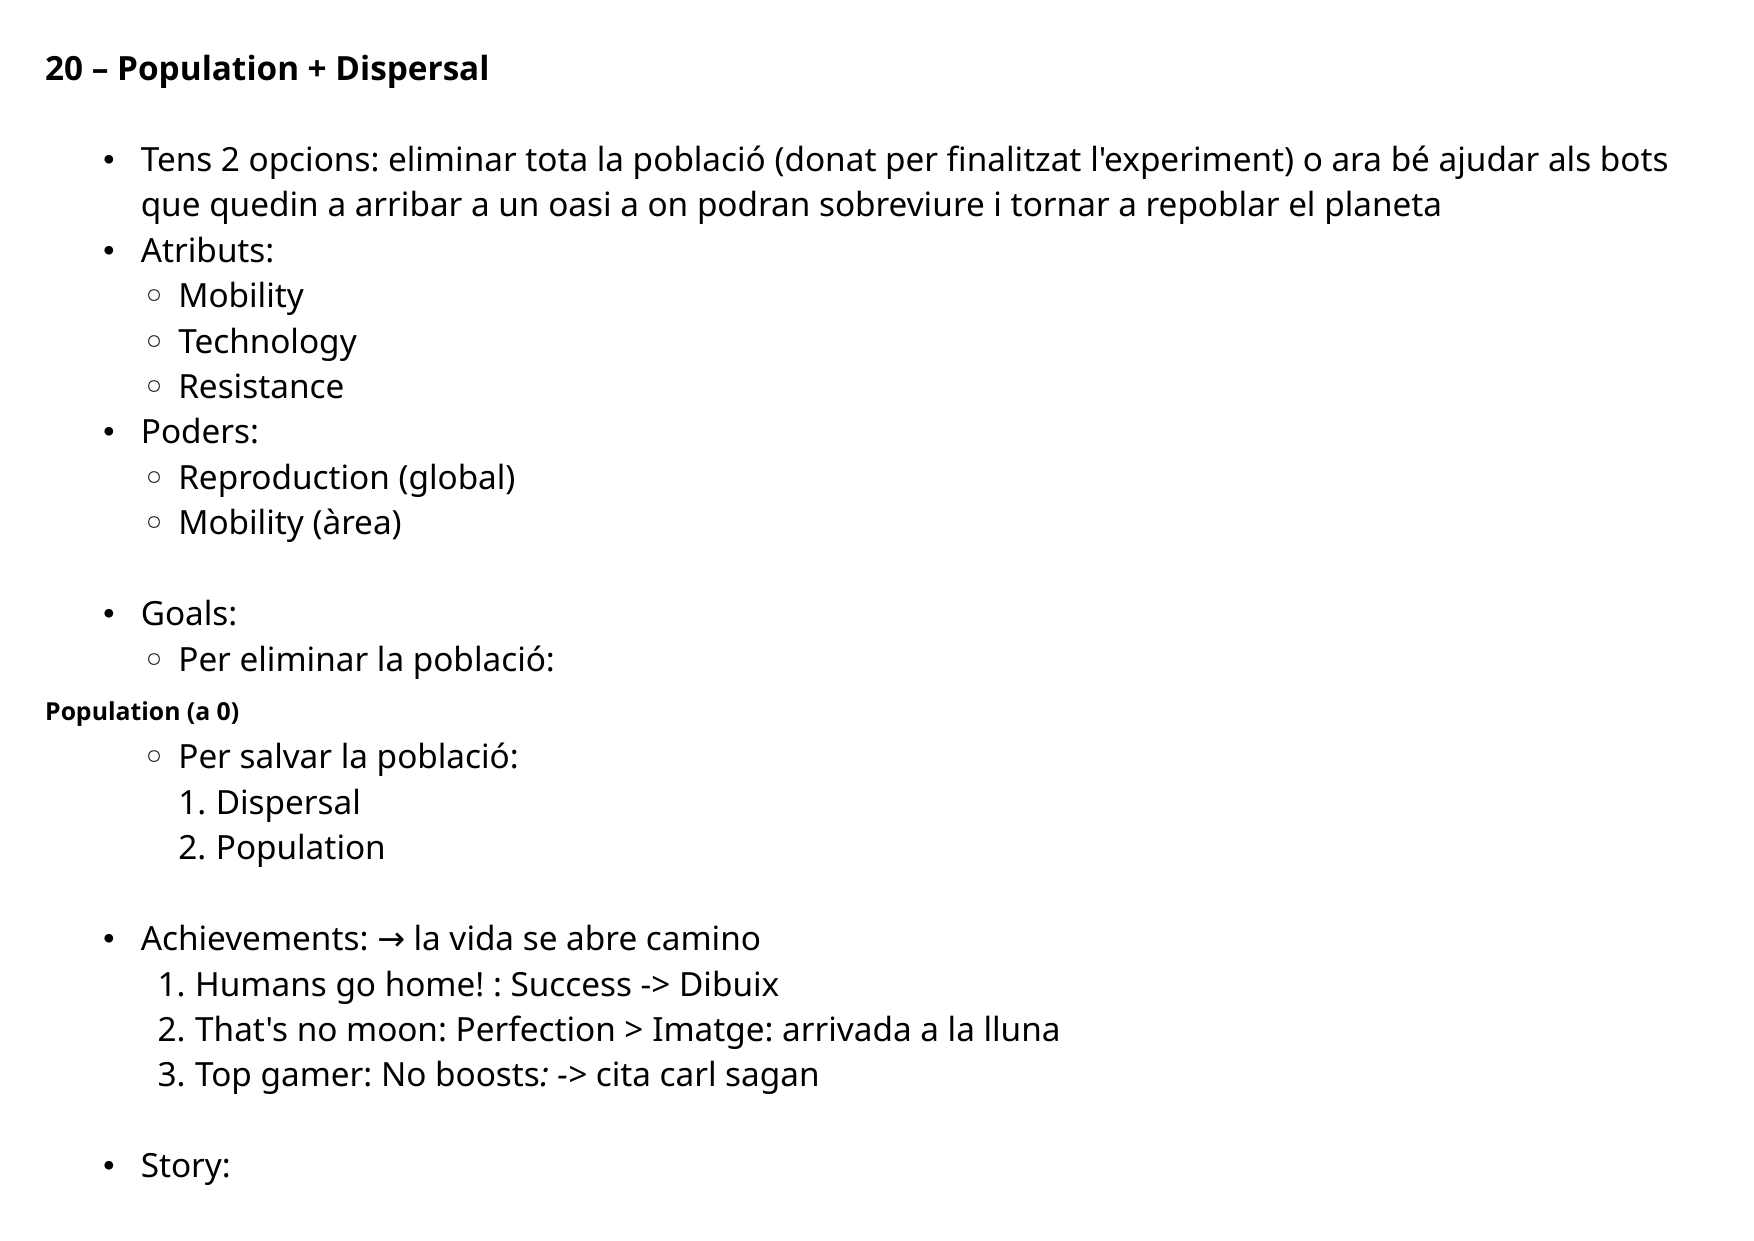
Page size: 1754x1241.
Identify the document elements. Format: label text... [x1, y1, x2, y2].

list Resistance [141, 363, 1709, 408]
list Poders: [103, 408, 1709, 454]
text 20 – Population + Dispersal [45, 45, 1709, 90]
list Dispersal [178, 779, 1709, 824]
list Story: [103, 1142, 1709, 1187]
list Achievements: → la vida se abre camino [103, 915, 1709, 960]
list Per eliminar la població: [141, 635, 1709, 681]
list Humans go home! : Success -> Dibuix [157, 960, 1709, 1006]
list Atributs: [103, 227, 1709, 272]
list Tens 2 opcions: eliminar tota la població (donat per finalitzat l'experiment) o ara bé ajudar als bots que quedin a arribar a un oasi a on podran sobreviure i tornar a repoblar el planeta [103, 136, 1709, 227]
list Reproduction (global) [141, 454, 1709, 499]
list Mobility [141, 272, 1709, 317]
list That's no moon: Perfection > Imatge: arrivada a la lluna [157, 1006, 1709, 1051]
list Top gamer: No boosts: -> cita carl sagan [157, 1051, 1709, 1097]
list Technology [141, 317, 1709, 363]
list Per salvar la població: [141, 733, 1709, 779]
list Mobility (àrea) [141, 499, 1709, 544]
list Goals: [103, 590, 1709, 635]
subtitle Population (a 0) [45, 693, 1709, 727]
list Population [178, 824, 1709, 869]
